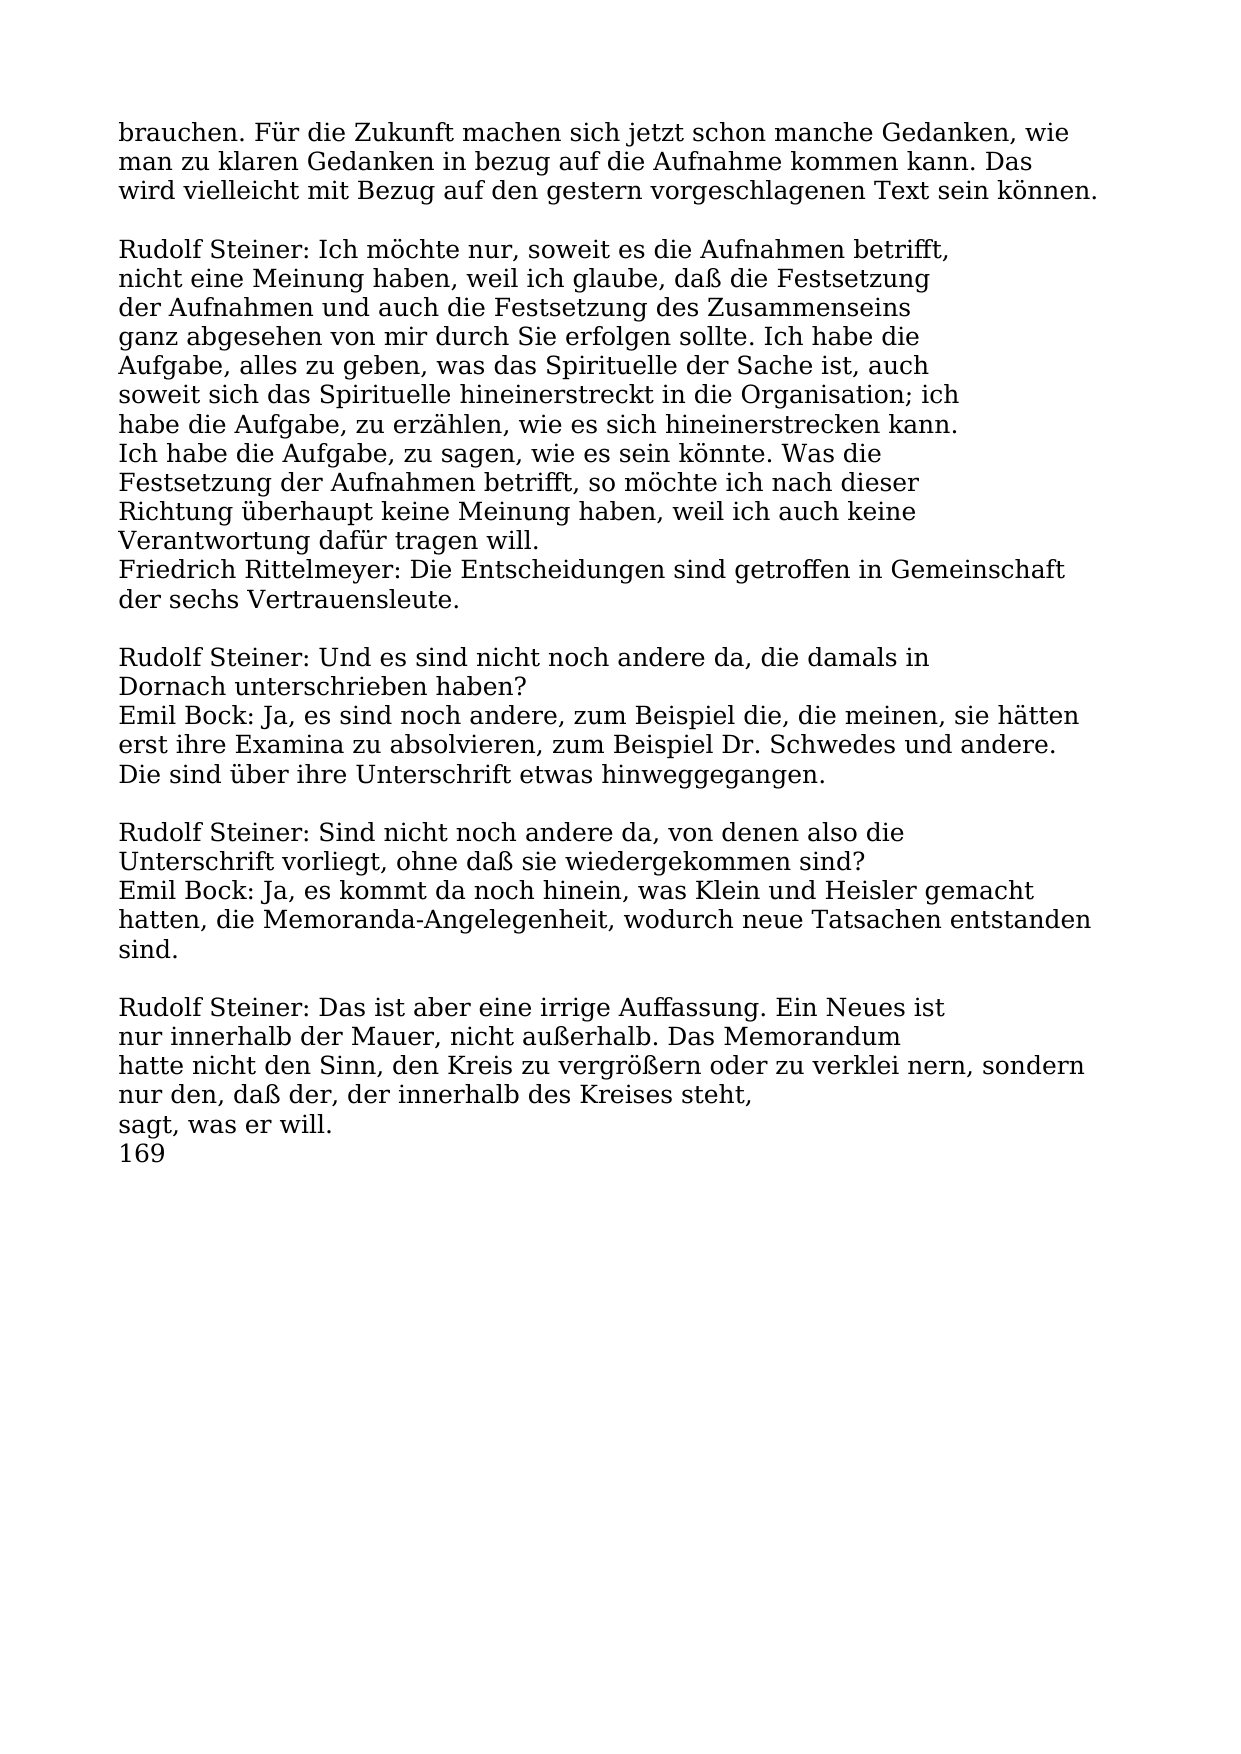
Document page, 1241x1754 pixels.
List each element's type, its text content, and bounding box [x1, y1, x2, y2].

text wird vielleicht mit Bezug auf den gestern vorgeschlagenen Text sein können. [118, 176, 1122, 206]
text man zu klaren Gedanken in bezug auf die Aufnahme kommen kann. Das [118, 147, 1122, 176]
text habe die Aufgabe, zu erzählen, wie es sich hineinerstrecken kann. [118, 410, 1122, 439]
text sind. [118, 935, 1122, 964]
text Emil Bock: Ja, es sind noch andere, zum Beispiel die, die meinen, sie hätten [118, 701, 1122, 731]
text der sechs Vertrauensleute. [118, 585, 1122, 614]
text sagt, was er will. [118, 1110, 1122, 1139]
text Ich habe die Aufgabe, zu sagen, wie es sein könnte. Was die [118, 439, 1122, 468]
text Richtung überhaupt keine Meinung haben, weil ich auch keine [118, 497, 1122, 526]
text erst ihre Examina zu absolvieren, zum Beispiel Dr. Schwedes und andere. [118, 731, 1122, 760]
text Rudolf Steiner: Das ist aber eine irrige Auffassung. Ein Neues ist [118, 993, 1122, 1022]
text hatten, die Memoranda-Angelegenheit, wodurch neue Tatsachen entstanden [118, 906, 1122, 935]
text soweit sich das Spirituelle hineinerstreckt in die Organisation; ich [118, 381, 1122, 410]
text hatte nicht den Sinn, den Kreis zu vergrößern oder zu verklei nern, sondern nur den, daß der, der innerhalb des Kreises steht, [118, 1051, 1122, 1110]
text der Aufnahmen und auch die Festsetzung des Zusammenseins [118, 293, 1122, 322]
text nicht eine Meinung haben, weil ich glaube, daß die Festsetzung [118, 264, 1122, 293]
text Rudolf Steiner: Und es sind nicht noch andere da, die damals in [118, 643, 1122, 672]
text Unterschrift vorliegt, ohne daß sie wiedergekommen sind? [118, 847, 1122, 876]
text Rudolf Steiner: Ich möchte nur, soweit es die Aufnahmen betrifft, [118, 235, 1122, 264]
text brauchen. Für die Zukunft machen sich jetzt schon manche Gedanken, wie [118, 118, 1122, 147]
text Friedrich Rittelmeyer: Die Entscheidungen sind getroffen in Gemeinschaft [118, 556, 1122, 585]
text nur innerhalb der Mauer, nicht außerhalb. Das Memorandum [118, 1022, 1122, 1051]
text Verantwortung dafür tragen will. [118, 526, 1122, 556]
text Die sind über ihre Unterschrift etwas hinweggegangen. [118, 760, 1122, 789]
text ganz abgesehen von mir durch Sie erfolgen sollte. Ich habe die [118, 322, 1122, 351]
text Festsetzung der Aufnahmen betrifft, so möchte ich nach dieser [118, 468, 1122, 497]
text Rudolf Steiner: Sind nicht noch andere da, von denen also die [118, 818, 1122, 847]
text Dornach unterschrieben haben? [118, 672, 1122, 701]
text Emil Bock: Ja, es kommt da noch hinein, was Klein und Heisler gemacht [118, 876, 1122, 906]
text 169 [118, 1139, 1122, 1168]
text Aufgabe, alles zu geben, was das Spirituelle der Sache ist, auch [118, 351, 1122, 381]
